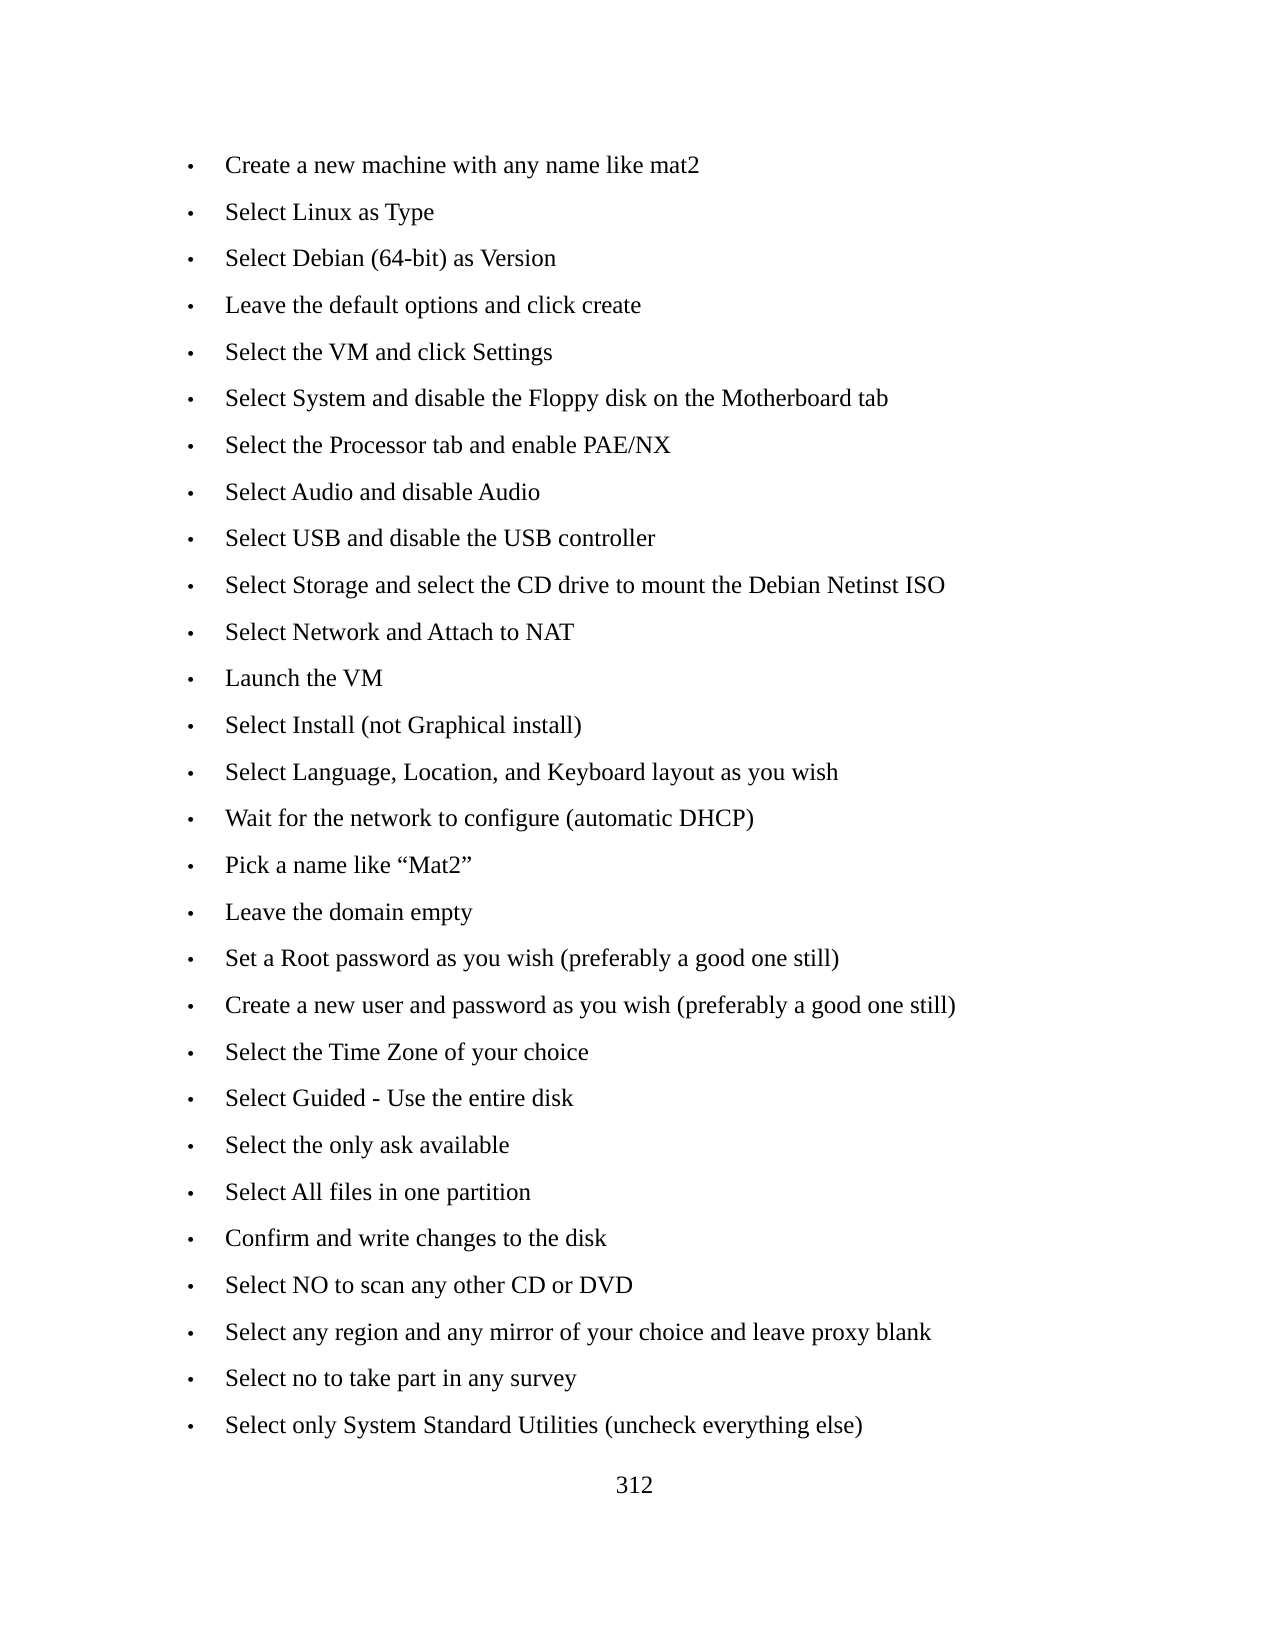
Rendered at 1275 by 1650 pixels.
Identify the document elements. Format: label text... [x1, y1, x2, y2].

list Select the Processor tab and enable PAE/NX [187, 430, 1125, 459]
list Pick a name like “Mat2” [187, 850, 1125, 879]
list Select All files in one partition [187, 1177, 1125, 1205]
list Select Debian (64-bit) as Version [187, 243, 1125, 272]
list Leave the domain empty [187, 897, 1125, 925]
list Select any region and any mirror of your choice and leave proxy blank [187, 1317, 1125, 1345]
list Create a new machine with any name like mat2 [187, 150, 1125, 179]
list Select Storage and select the CD drive to mount the Debian Netinst ISO [187, 570, 1125, 599]
list Confirm and write changes to the disk [187, 1223, 1125, 1252]
list Select Linux as Type [187, 197, 1125, 225]
list Select NO to scan any other CD or DVD [187, 1270, 1125, 1299]
list Set a Root password as you wish (preferably a good one still) [187, 943, 1125, 972]
list Select Network and Attach to NAT [187, 617, 1125, 645]
list Select the Time Zone of your choice [187, 1037, 1125, 1065]
list Select Language, Location, and Keyboard layout as you wish [187, 757, 1125, 785]
list Select Install (not Graphical install) [187, 710, 1125, 739]
list Launch the VM [187, 663, 1125, 692]
list Wait for the network to configure (automatic DHCP) [187, 803, 1125, 832]
list Select the only ask available [187, 1130, 1125, 1159]
list Select USB and disable the USB controller [187, 523, 1125, 552]
list Select Audio and disable Audio [187, 477, 1125, 505]
list Leave the default options and click create [187, 290, 1125, 319]
list Select System and disable the Floppy disk on the Motherboard tab [187, 383, 1125, 412]
list Select no to take part in any survey [187, 1363, 1125, 1392]
list Select the VM and click Settings [187, 337, 1125, 365]
list Create a new user and password as you wish (preferably a good one still) [187, 990, 1125, 1019]
list Select only System Standard Utilities (uncheck everything else) [187, 1410, 1125, 1439]
list Select Guided - Use the entire disk [187, 1083, 1125, 1112]
